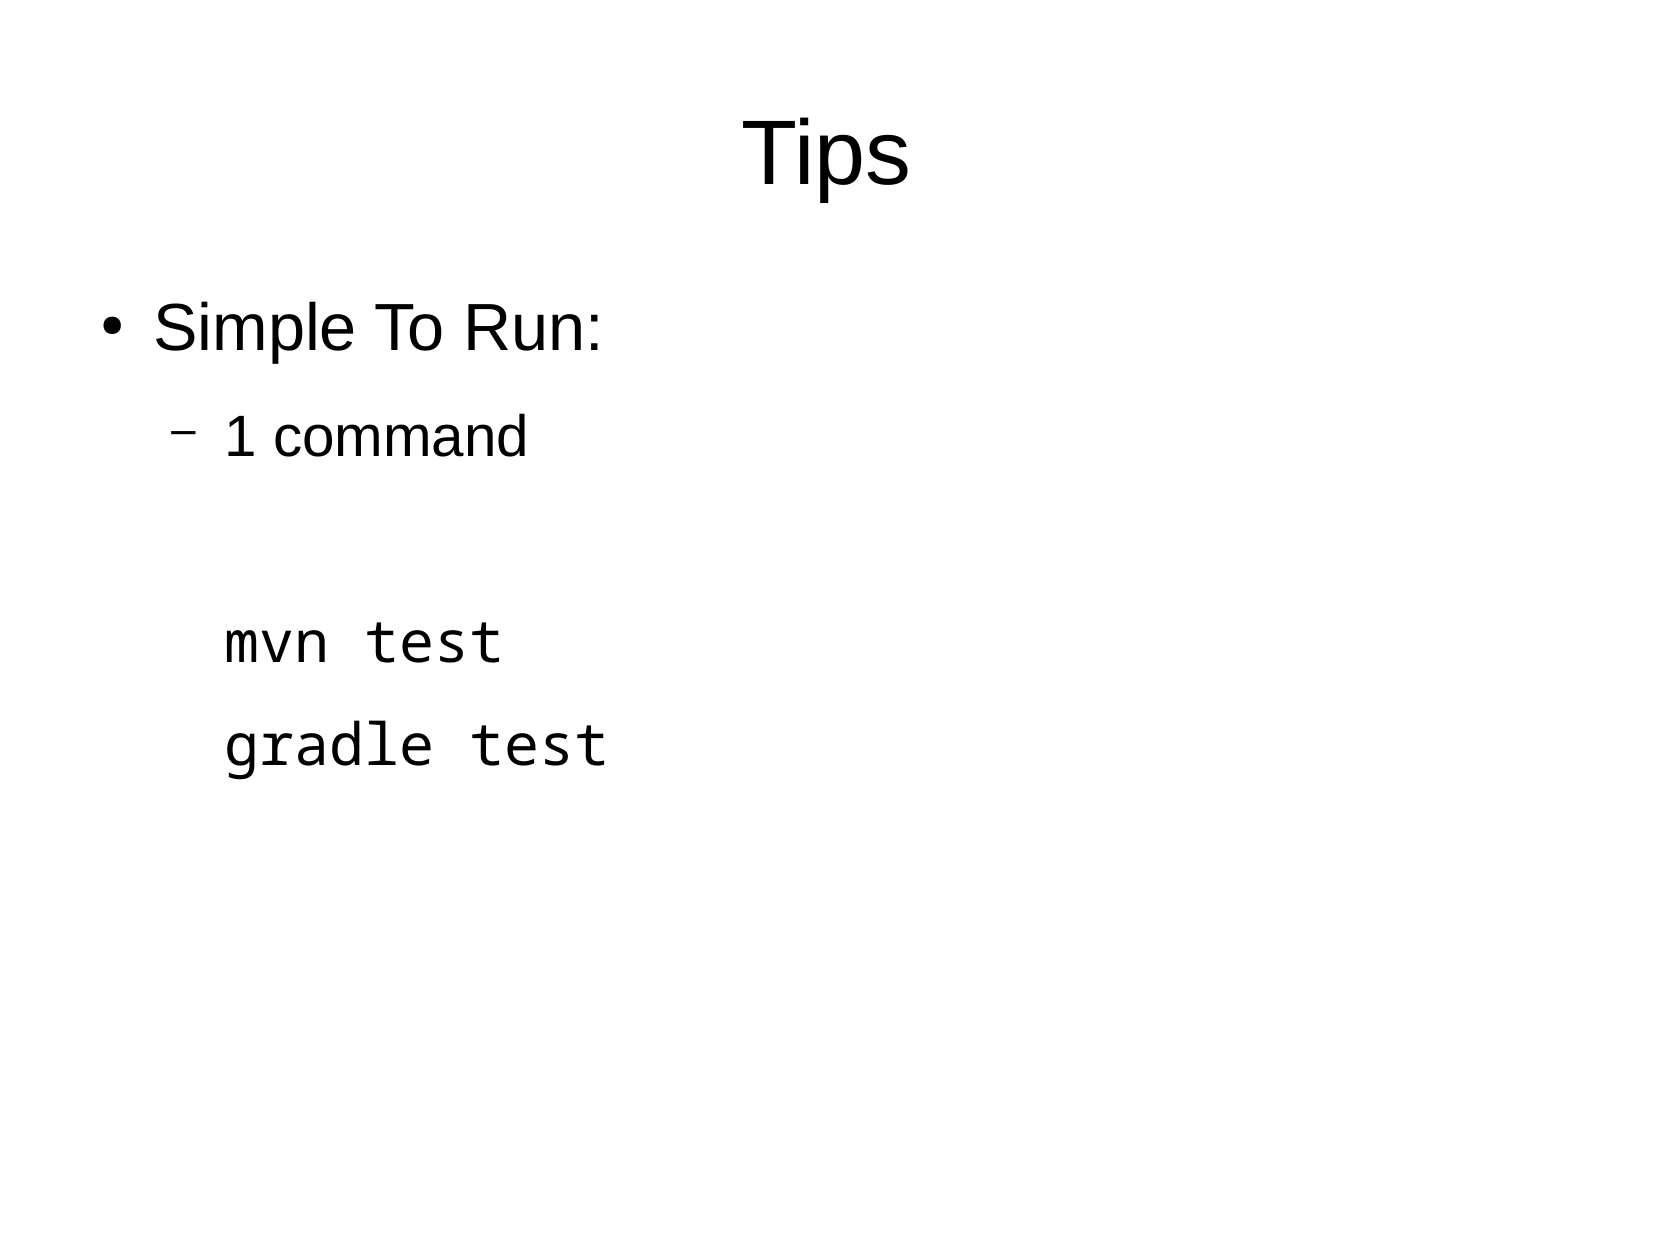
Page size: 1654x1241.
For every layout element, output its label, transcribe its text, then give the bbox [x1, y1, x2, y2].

title Tips [82, 49, 1571, 257]
list Simple To Run: 1 command mvn test gradle test [82, 290, 1571, 1010]
